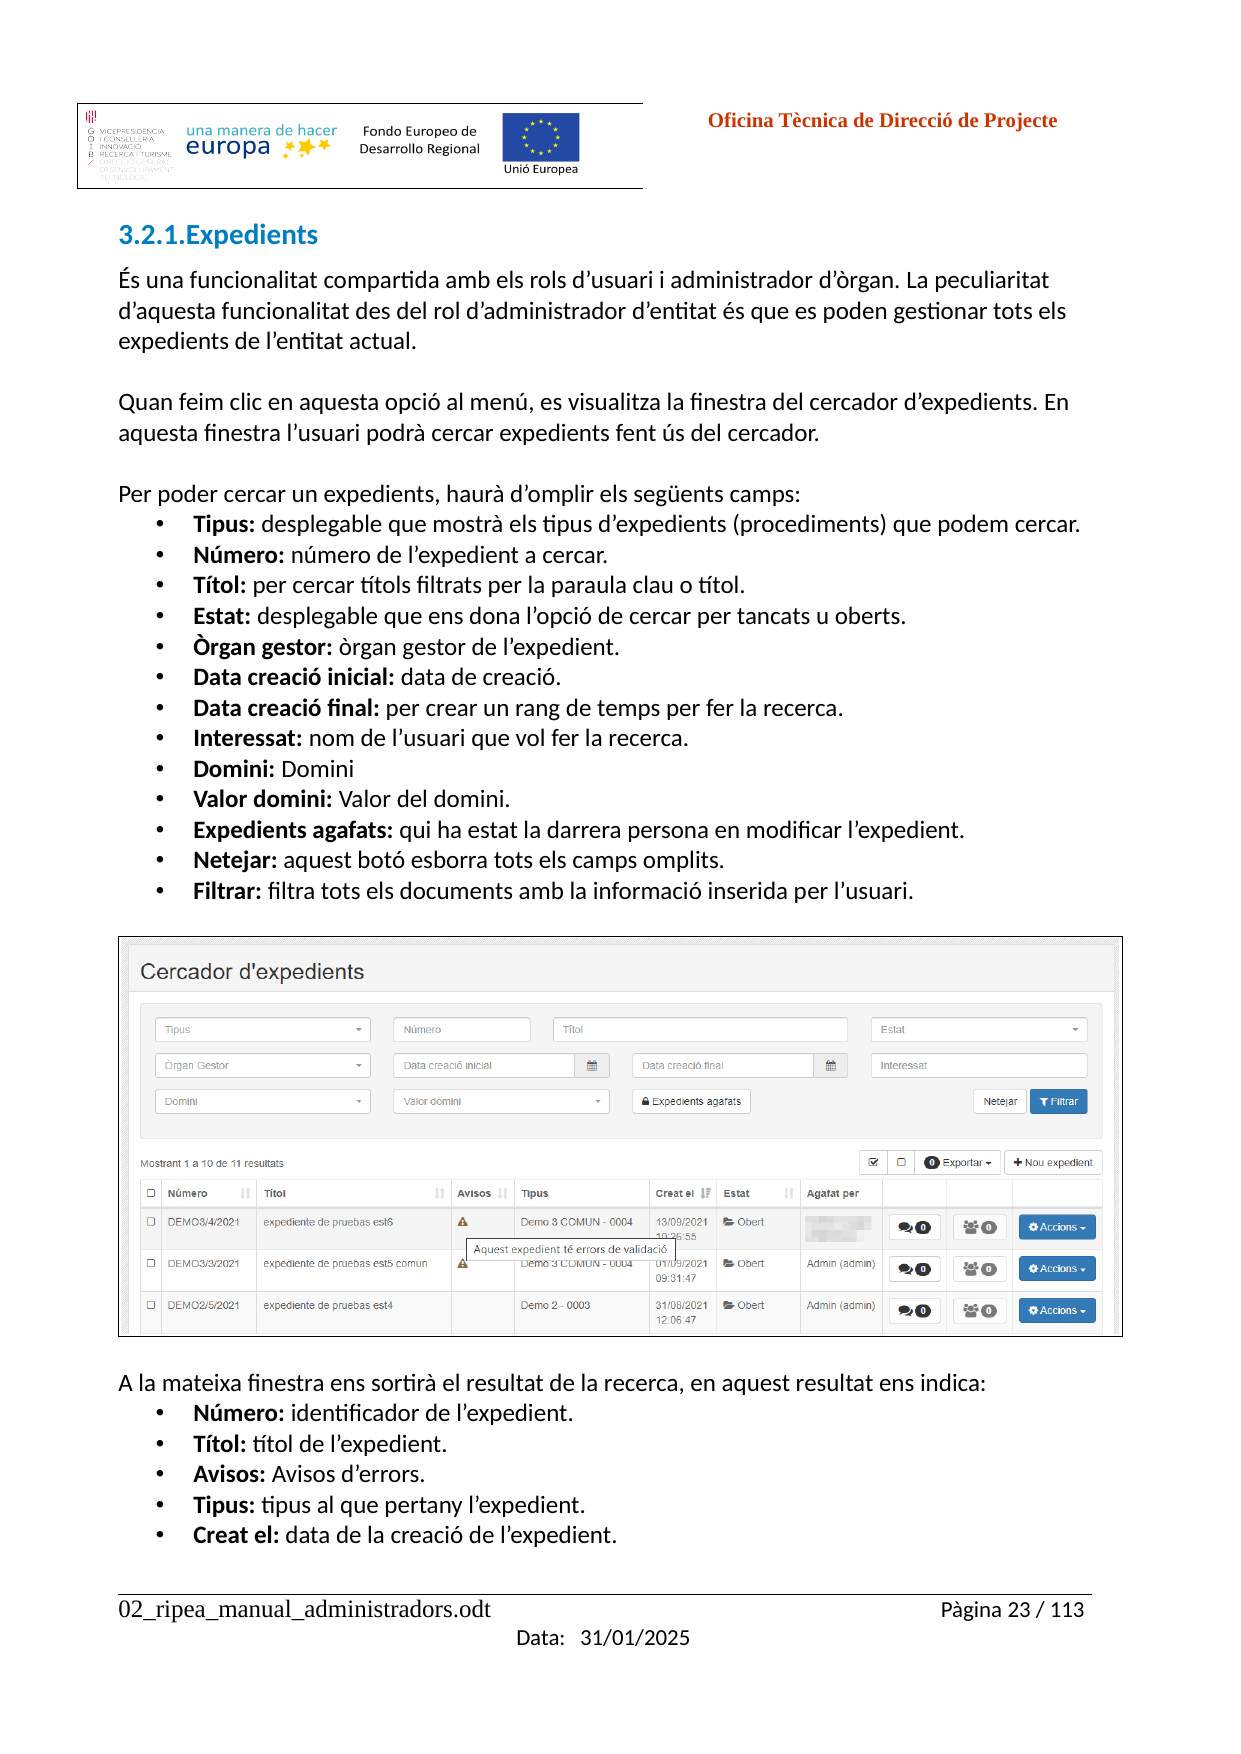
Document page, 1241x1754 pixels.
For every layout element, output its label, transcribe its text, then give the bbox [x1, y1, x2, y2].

list Interessat: nom de l’usuari que vol fer la recerca. [156, 722, 1122, 753]
list Data creació final: per crear un rang de temps per fer la recerca. [156, 692, 1122, 722]
list Creat el: data de la creació de l’expedient. [156, 1520, 1122, 1550]
list Òrgan gestor: òrgan gestor de l’expedient. [156, 631, 1122, 661]
text Quan feim clic en aquesta opció al menú, es visualitza la finestra del cercador d’expedients. En aquesta finestra l’usuari podrà cercar expedients fent ús del cercador. [118, 387, 1122, 448]
text És una funcionalitat compartida amb els rols d’usuari i administrador d’òrgan. La peculiaritat d’aquesta funcionalitat des del rol d’administrador d’entitat és que es poden gestionar tots els expedients de l’entitat actual. [118, 264, 1122, 356]
text Per poder cercar un expedients, haurà d’omplir els següents camps: [118, 478, 1122, 509]
list Domini: Domini [156, 753, 1122, 783]
list Estat: desplegable que ens dona l’opció de cercar per tancats u oberts. [156, 600, 1122, 631]
list Número: identificador de l’expedient. [156, 1398, 1122, 1428]
list Tipus: tipus al que pertany l’expedient. [156, 1489, 1122, 1520]
picture [82, 108, 178, 182]
list Tipus: desplegable que mostrà els tipus d’expedients (procediments) que podem cercar. [156, 509, 1122, 539]
list Filtrar: filtra tots els documents amb la informació inserida per l’usuari. [156, 875, 1122, 905]
list Títol: per cercar títols filtrats per la paraula clau o títol. [156, 570, 1122, 600]
list Netejar: aquest botó esborra tots els camps omplits. [156, 844, 1122, 875]
picture [184, 108, 585, 182]
list Número: número de l’expedient a cercar. [156, 539, 1122, 570]
list Avisos: Avisos d’errors. [156, 1459, 1122, 1489]
list Expedients agafats: qui ha estat la darrera persona en modificar l’expedient. [156, 814, 1122, 844]
list Data creació inicial: data de creació. [156, 661, 1122, 692]
list Valor domini: Valor del domini. [156, 783, 1122, 814]
picture [121, 938, 1119, 1334]
list Títol: títol de l’expedient. [156, 1428, 1122, 1459]
text A la mateixa finestra ens sortirà el resultat de la recerca, en aquest resultat ens indica: [118, 1367, 1122, 1398]
subtitle 3.2.1.Expedients [118, 216, 1122, 252]
